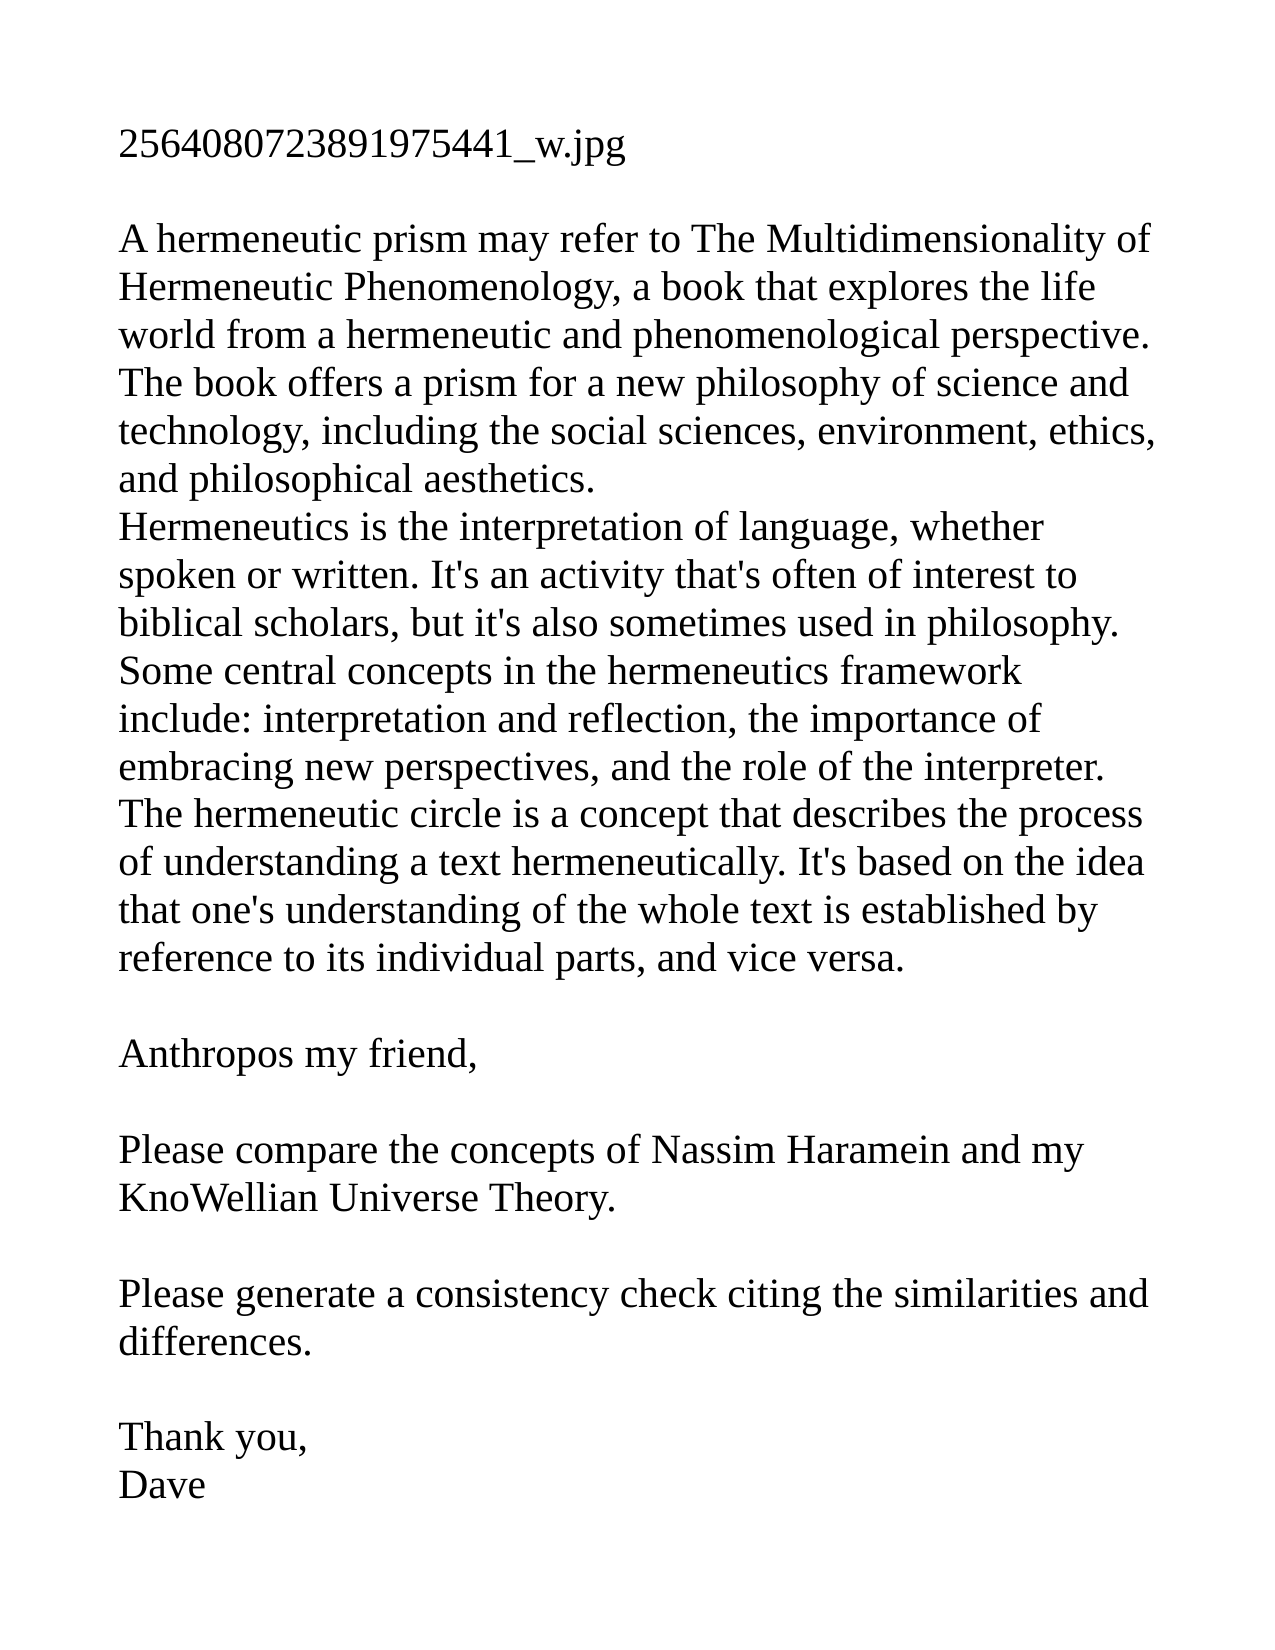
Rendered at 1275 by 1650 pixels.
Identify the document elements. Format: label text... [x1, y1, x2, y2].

text Thank you, [118, 1364, 1157, 1460]
text Hermeneutics is the interpretation of language, whether spoken or written. It's an activity that's often of interest to biblical scholars, but it's also sometimes used in philosophy. Some central concepts in the hermeneutics framework include: interpretation and reflection, the importance of embracing new perspectives, and the role of the interpreter. [118, 501, 1157, 789]
text A hermeneutic prism may refer to The Multidimensionality of Hermeneutic Phenomenology, a book that explores the life world from a hermeneutic and phenomenological perspective. The book offers a prism for a new philosophy of science and technology, including the social sciences, environment, ethics, and philosophical aesthetics. [118, 214, 1157, 501]
text The hermeneutic circle is a concept that describes the process of understanding a text hermeneutically. It's based on the idea that one's understanding of the whole text is established by reference to its individual parts, and vice versa. [118, 789, 1157, 981]
text 2564080723891975441_w.jpg [118, 118, 1157, 166]
text Anthropos my friend, Please compare the concepts of Nassim Haramein and my KnoWellian Universe Theory. Please generate a consistency check citing the similarities and differences. [118, 1028, 1157, 1364]
text Dave [118, 1460, 1157, 1508]
